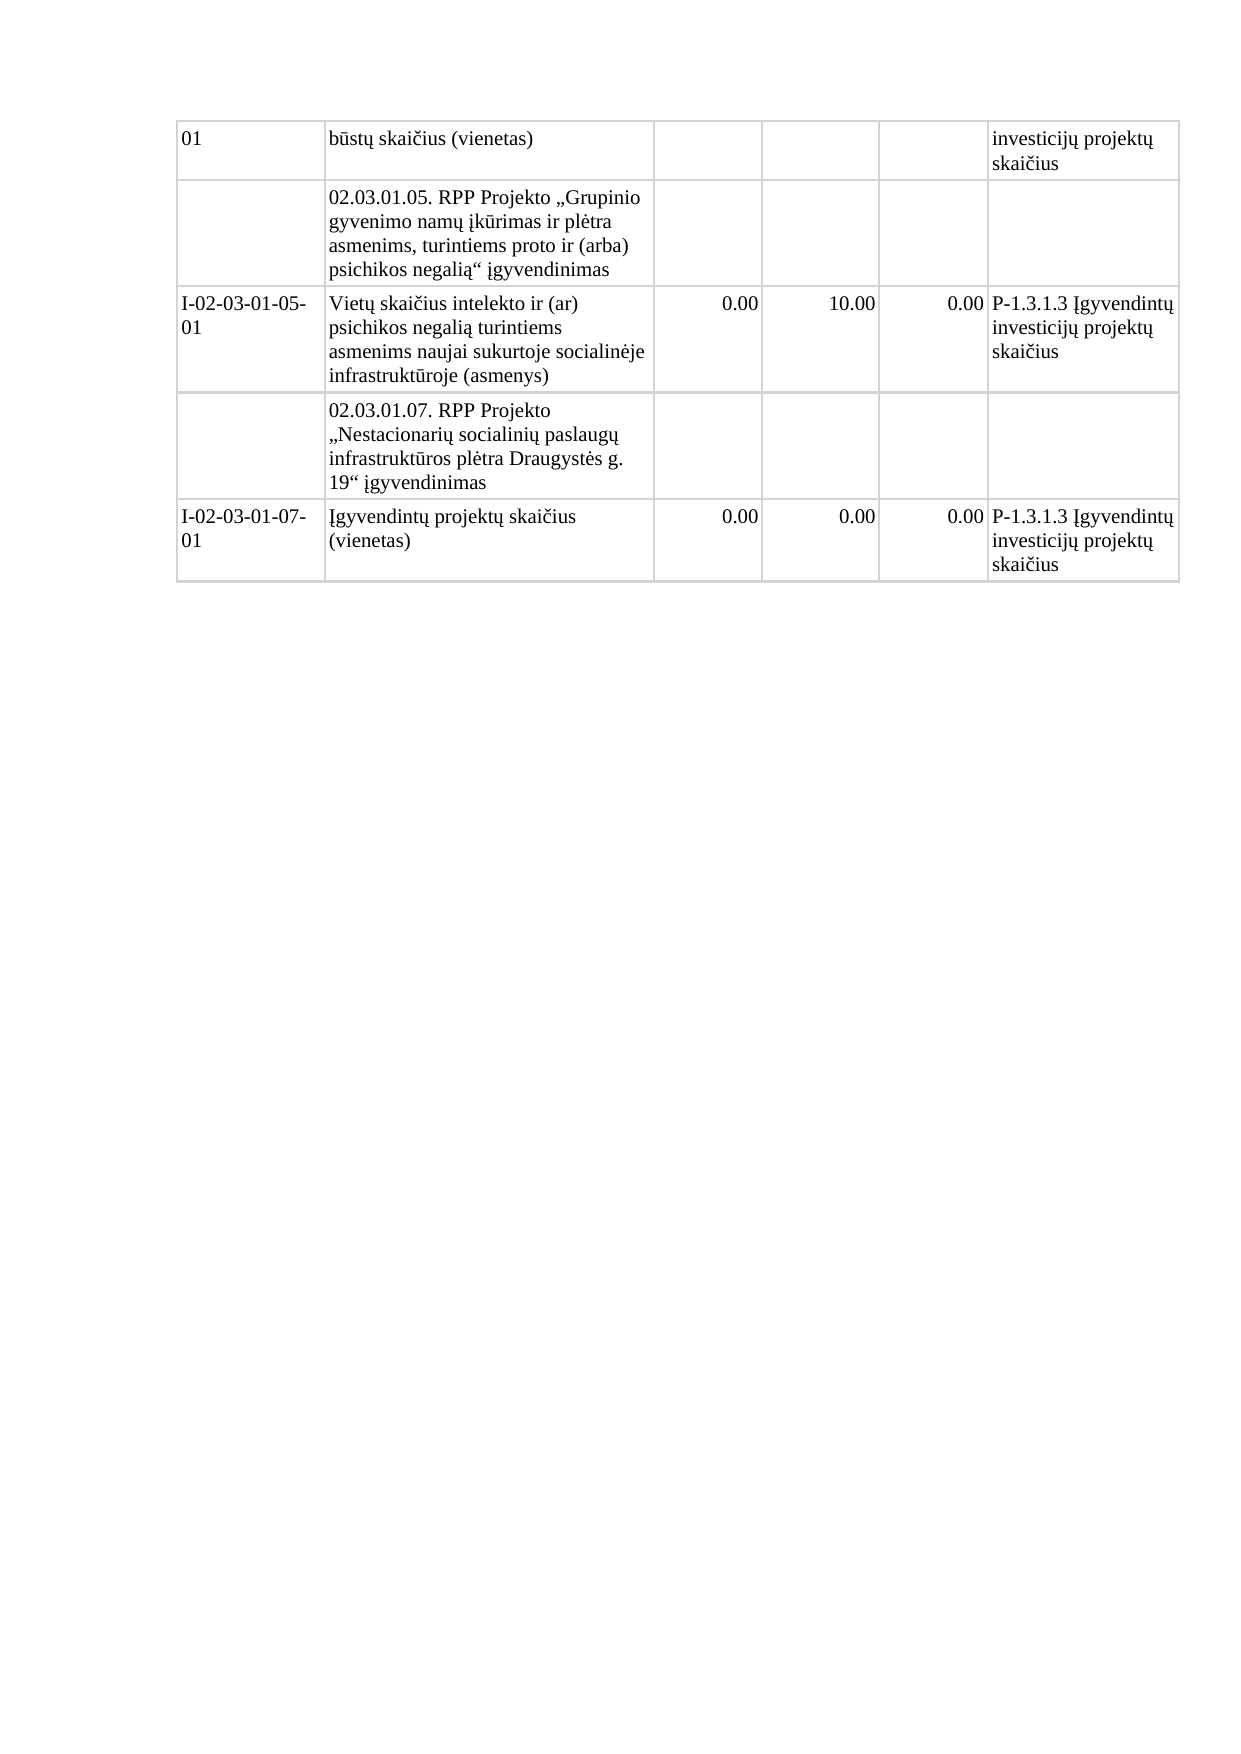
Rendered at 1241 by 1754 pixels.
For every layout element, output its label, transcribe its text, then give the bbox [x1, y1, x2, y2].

table_cell [989, 394, 1178, 498]
table_cell [655, 287, 761, 391]
table_cell [763, 287, 878, 391]
table_cell [178, 287, 324, 391]
table_cell [989, 500, 1178, 580]
table_cell [880, 181, 987, 285]
table_cell [326, 181, 653, 285]
table_cell [989, 122, 1178, 179]
table_cell Įgyvendintų projektų skaičius (vienetas) [326, 500, 653, 580]
table_cell I-02-03-01-05-01 [178, 287, 324, 391]
table_cell [880, 181, 987, 285]
table_cell [655, 181, 761, 285]
table_cell 01 [178, 122, 324, 178]
table_cell 0.00 [880, 287, 987, 391]
table_cell [655, 122, 761, 179]
table_cell P-1.3.1.3 Įgyvendintų investicijų projektų skaičius [989, 500, 1178, 580]
table_cell [326, 287, 653, 391]
table_cell investicijų projektų skaičius [989, 122, 1178, 178]
table_cell [326, 122, 653, 179]
table_cell [655, 122, 761, 178]
table_cell [178, 394, 324, 498]
table_cell [989, 287, 1178, 391]
table_cell 0.00 [655, 287, 761, 391]
table_cell [655, 394, 761, 498]
table_cell [989, 394, 1178, 498]
table_cell [655, 394, 761, 498]
table_cell [655, 500, 761, 580]
table_cell [763, 500, 878, 580]
table_cell [178, 181, 324, 285]
table_cell [763, 394, 878, 498]
table_cell [880, 122, 987, 179]
table_cell [655, 181, 761, 285]
table_cell 0.00 [880, 500, 987, 580]
table_cell [178, 181, 324, 285]
table_cell I-02-03-01-07-01 [178, 500, 324, 580]
table_cell [989, 181, 1178, 285]
table_cell [880, 122, 987, 178]
table_cell [880, 500, 987, 580]
table_cell [763, 181, 878, 285]
table_cell būstų skaičius (vienetas) [326, 122, 653, 178]
table_cell [178, 500, 324, 580]
table_cell [763, 122, 878, 178]
table_cell 02.03.01.07. RPP Projekto „Nestacionarių socialinių paslaugų infrastruktūros plėtra Draugystės g. 19“ įgyvendinimas [326, 394, 653, 498]
table_cell Vietų skaičius intelekto ir (ar) psichikos negalią turintiems asmenims naujai sukurtoje socialinėje infrastruktūroje (asmenys) [326, 287, 653, 391]
table_cell [326, 394, 653, 498]
table_cell [880, 394, 987, 498]
table_cell [763, 122, 878, 179]
table_cell 0.00 [655, 500, 761, 580]
table_cell [763, 394, 878, 498]
table_cell 02.03.01.05. RPP Projekto „Grupinio gyvenimo namų įkūrimas ir plėtra asmenims, turintiems proto ir (arba) psichikos negalią“ įgyvendinimas [326, 181, 653, 285]
table_cell [763, 181, 878, 285]
table_cell [880, 287, 987, 391]
table_cell [989, 181, 1178, 285]
table_cell [178, 394, 324, 498]
table_cell P-1.3.1.3 Įgyvendintų investicijų projektų skaičius [989, 287, 1178, 391]
table_cell [880, 394, 987, 498]
table_cell [326, 500, 653, 580]
table_cell [178, 122, 324, 179]
table_cell 0.00 [763, 500, 878, 580]
table_cell 10.00 [763, 287, 878, 391]
